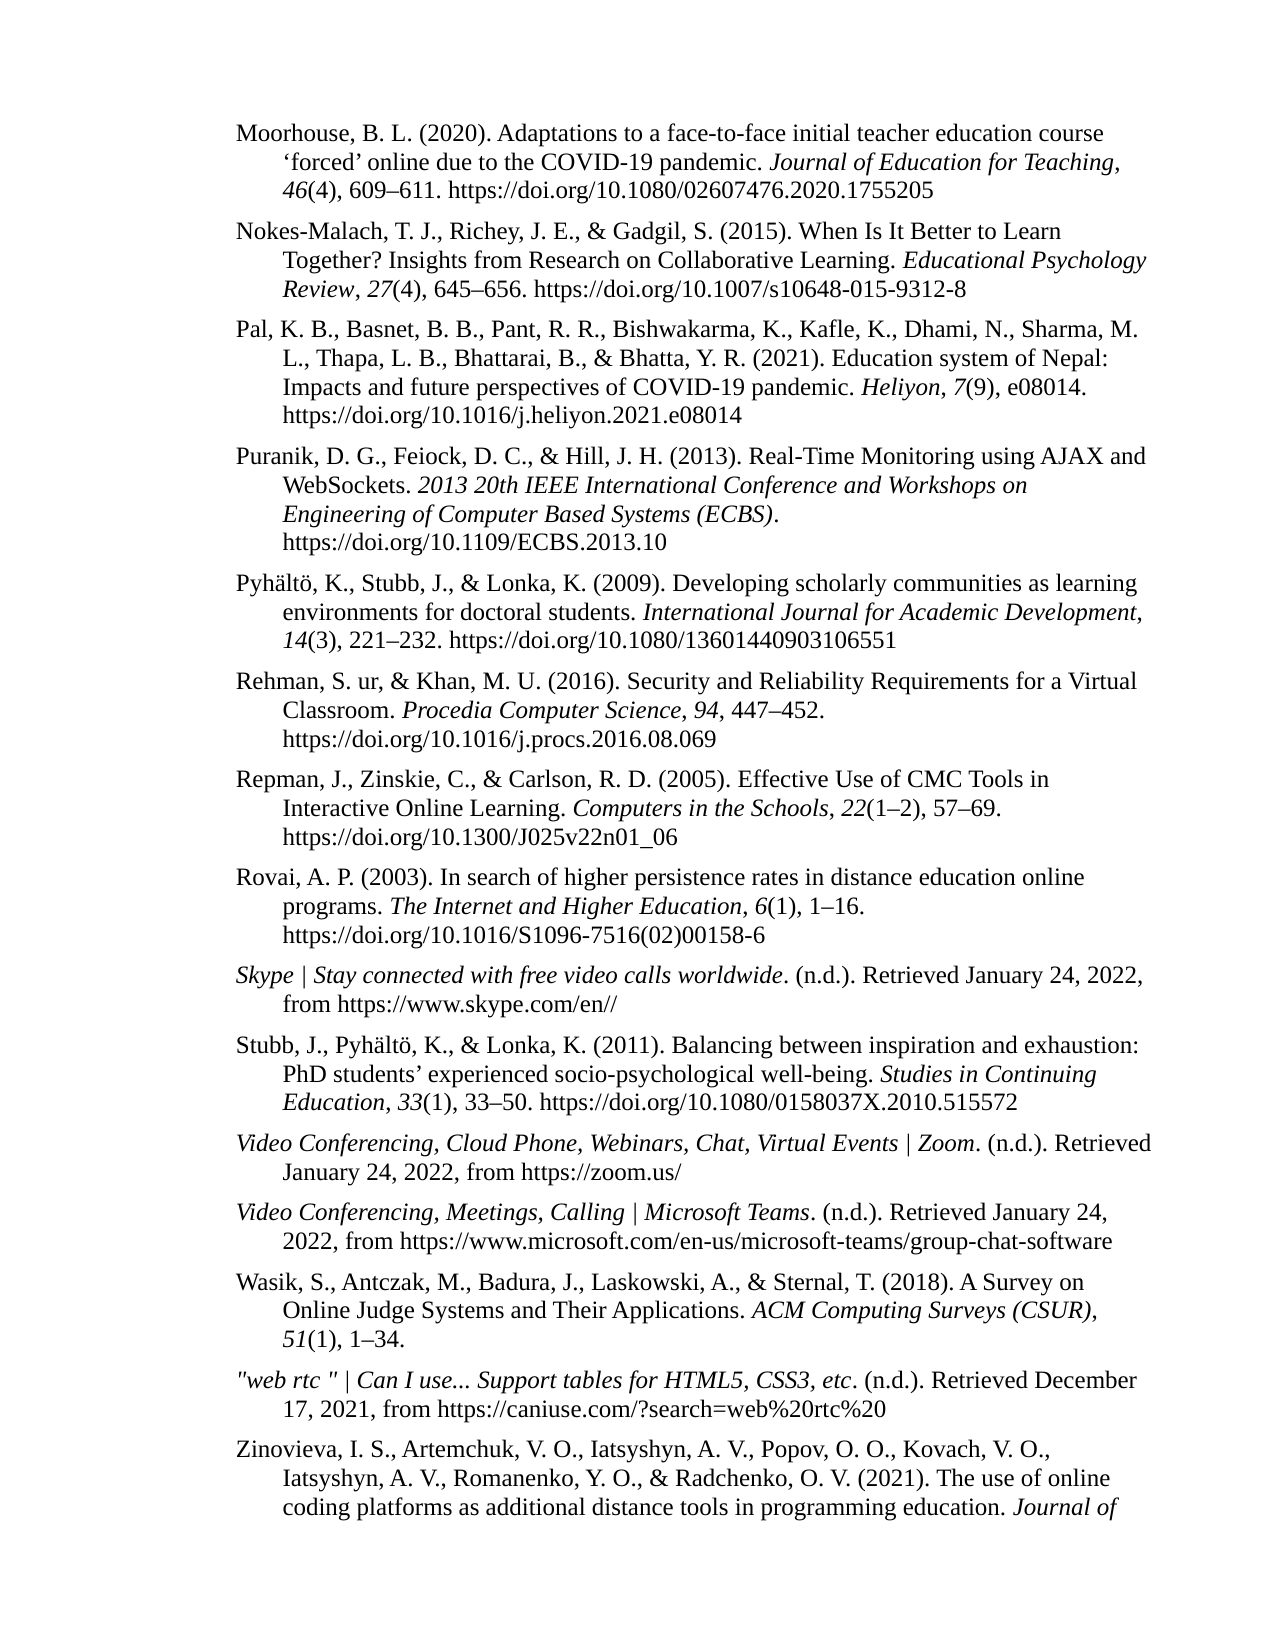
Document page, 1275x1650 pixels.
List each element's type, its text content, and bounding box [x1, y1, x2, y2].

text Wasik, S., Antczak, M., Badura, J., Laskowski, A., & Sternal, T. (2018). A Survey on Online Judge Systems and Their Applications. ACM Computing Surveys (CSUR), 51(1), 1–34. [236, 1267, 1157, 1353]
text Zinovieva, I. S., Artemchuk, V. O., Iatsyshyn, A. V., Popov, O. O., Kovach, V. O., Iatsyshyn, A. V., Romanenko, Y. O., & Radchenko, O. V. (2021). The use of online coding platforms as additional distance tools in programming education. Journal of [236, 1434, 1157, 1521]
text Puranik, D. G., Feiock, D. C., & Hill, J. H. (2013). Real-Time Monitoring using AJAX and WebSockets. 2013 20th IEEE International Conference and Workshops on Engineering of Computer Based Systems (ECBS). https://doi.org/10.1109/ECBS.2013.10 [236, 441, 1157, 556]
text "web rtc " | Can I use... Support tables for HTML5, CSS3, etc. (n.d.). Retrieved December 17, 2021, from https://caniuse.com/?search=web%20rtc%20 [236, 1365, 1157, 1422]
text Stubb, J., Pyhältö, K., & Lonka, K. (2011). Balancing between inspiration and exhaustion: PhD students’ experienced socio-psychological well-being. Studies in Continuing Education, 33(1), 33–50. https://doi.org/10.1080/0158037X.2010.515572 [236, 1030, 1157, 1116]
text Repman, J., Zinskie, C., & Carlson, R. D. (2005). Effective Use of CMC Tools in Interactive Online Learning. Computers in the Schools, 22(1–2), 57–69. https://doi.org/10.1300/J025v22n01_06 [236, 764, 1157, 851]
text Nokes-Malach, T. J., Richey, J. E., & Gadgil, S. (2015). When Is It Better to Learn Together? Insights from Research on Collaborative Learning. Educational Psychology Review, 27(4), 645–656. https://doi.org/10.1007/s10648-015-9312-8 [236, 216, 1157, 302]
text Pal, K. B., Basnet, B. B., Pant, R. R., Bishwakarma, K., Kafle, K., Dhami, N., Sharma, M. L., Thapa, L. B., Bhattarai, B., & Bhatta, Y. R. (2021). Education system of Nepal: Impacts and future perspectives of COVID-19 pandemic. Heliyon, 7(9), e08014. https://doi.org/10.1016/j.heliyon.2021.e08014 [236, 314, 1157, 429]
text Pyhältö, K., Stubb, J., & Lonka, K. (2009). Developing scholarly communities as learning environments for doctoral students. International Journal for Academic Development, 14(3), 221–232. https://doi.org/10.1080/13601440903106551 [236, 568, 1157, 654]
text Rehman, S. ur, & Khan, M. U. (2016). Security and Reliability Requirements for a Virtual Classroom. Procedia Computer Science, 94, 447–452. https://doi.org/10.1016/j.procs.2016.08.069 [236, 666, 1157, 752]
text Rovai, A. P. (2003). In search of higher persistence rates in distance education online programs. The Internet and Higher Education, 6(1), 1–16. https://doi.org/10.1016/S1096-7516(02)00158-6 [236, 862, 1157, 949]
text Video Conferencing, Meetings, Calling | Microsoft Teams. (n.d.). Retrieved January 24, 2022, from https://www.microsoft.com/en-us/microsoft-teams/group-chat-software [236, 1197, 1157, 1255]
text Skype | Stay connected with free video calls worldwide. (n.d.). Retrieved January 24, 2022, from https://www.skype.com/en// [236, 961, 1157, 1018]
text Moorhouse, B. L. (2020). Adaptations to a face-to-face initial teacher education course ‘forced’ online due to the COVID-19 pandemic. Journal of Education for Teaching, 46(4), 609–611. https://doi.org/10.1080/02607476.2020.1755205 [236, 118, 1157, 204]
text Video Conferencing, Cloud Phone, Webinars, Chat, Virtual Events | Zoom. (n.d.). Retrieved January 24, 2022, from https://zoom.us/ [236, 1128, 1157, 1186]
